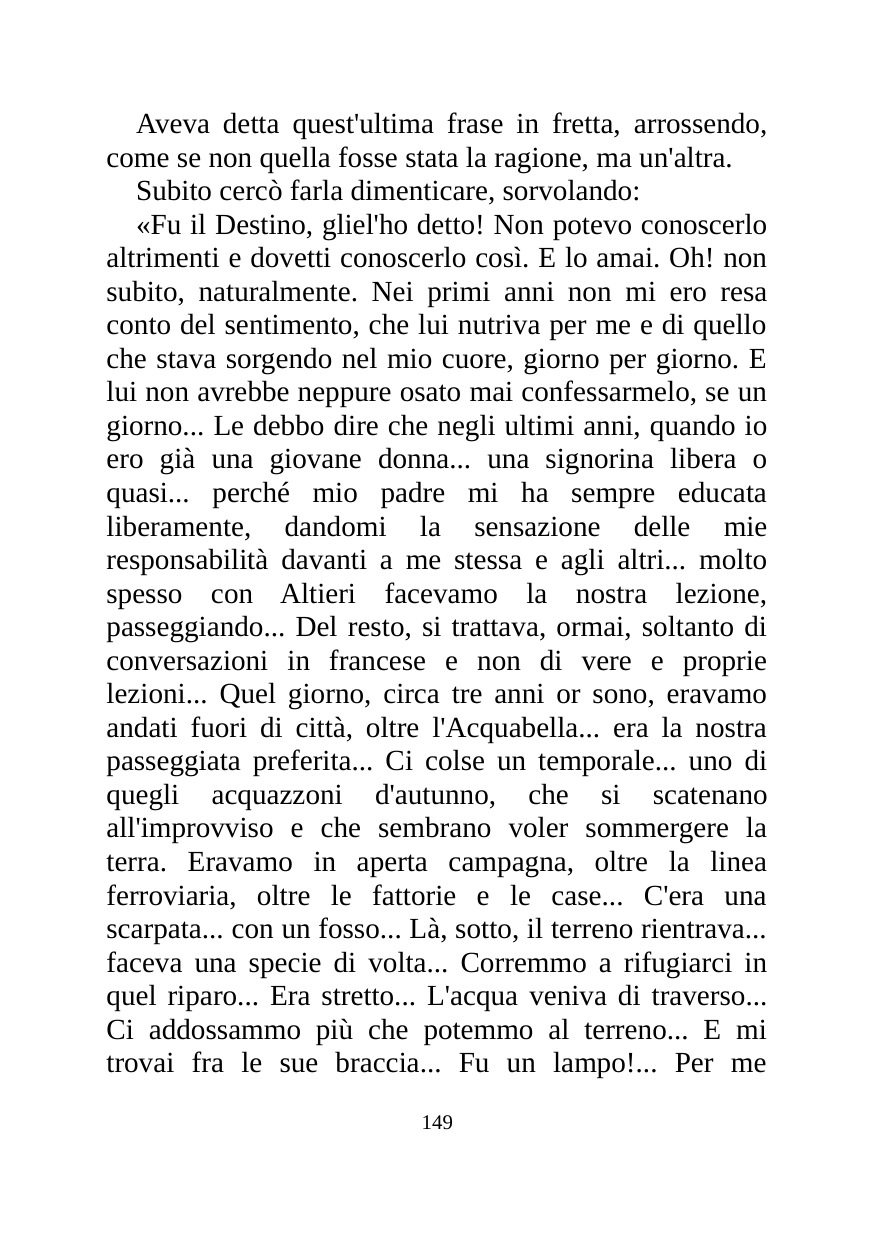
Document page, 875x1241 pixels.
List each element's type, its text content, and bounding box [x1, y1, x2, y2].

text Aveva detta quest'ultima frase in fretta, arrossendo, come se non quella fosse stata la ragione, ma un'altra. [106, 106, 768, 173]
text Subito cercò farla dimenticare, sorvolando: [106, 173, 768, 207]
text «Fu il Destino, gliel'ho detto! Non potevo conoscerlo altrimenti e dovetti conoscerlo così. E lo amai. Oh! non subito, naturalmente. Nei primi anni non mi ero resa conto del sentimento, che lui nutriva per me e di quello che stava sorgendo nel mio cuore, giorno per giorno. E lui non avrebbe neppure osato mai confessarmelo, se un giorno... Le debbo dire che negli ultimi anni, quando io ero già una giovane donna... una signorina libera o quasi... perché mio padre mi ha sempre educata liberamente, dandomi la sensazione delle mie responsabilità davanti a me stessa e agli altri... molto spesso con Altieri facevamo la nostra lezione, passeggiando... Del resto, si trattava, ormai, soltanto di conversazioni in francese e non di vere e proprie lezioni... Quel giorno, circa tre anni or sono, eravamo andati fuori di città, oltre l'Acquabella... era la nostra passeggiata preferita... Ci colse un temporale... uno di quegli acquazzoni d'autunno, che si scatenano all'improvviso e che sembrano voler sommergere la terra. Eravamo in aperta campagna, oltre la linea ferroviaria, oltre le fattorie e le case... C'era una scarpata... con un fosso... Là, sotto, il terreno rientrava... faceva una specie di volta... Corremmo a rifugiarci in quel riparo... Era stretto... L'acqua veniva di traverso... Ci addossammo più che potemmo al terreno... E mi trovai fra le sue braccia... Fu un lampo!... Per me [106, 207, 768, 1079]
